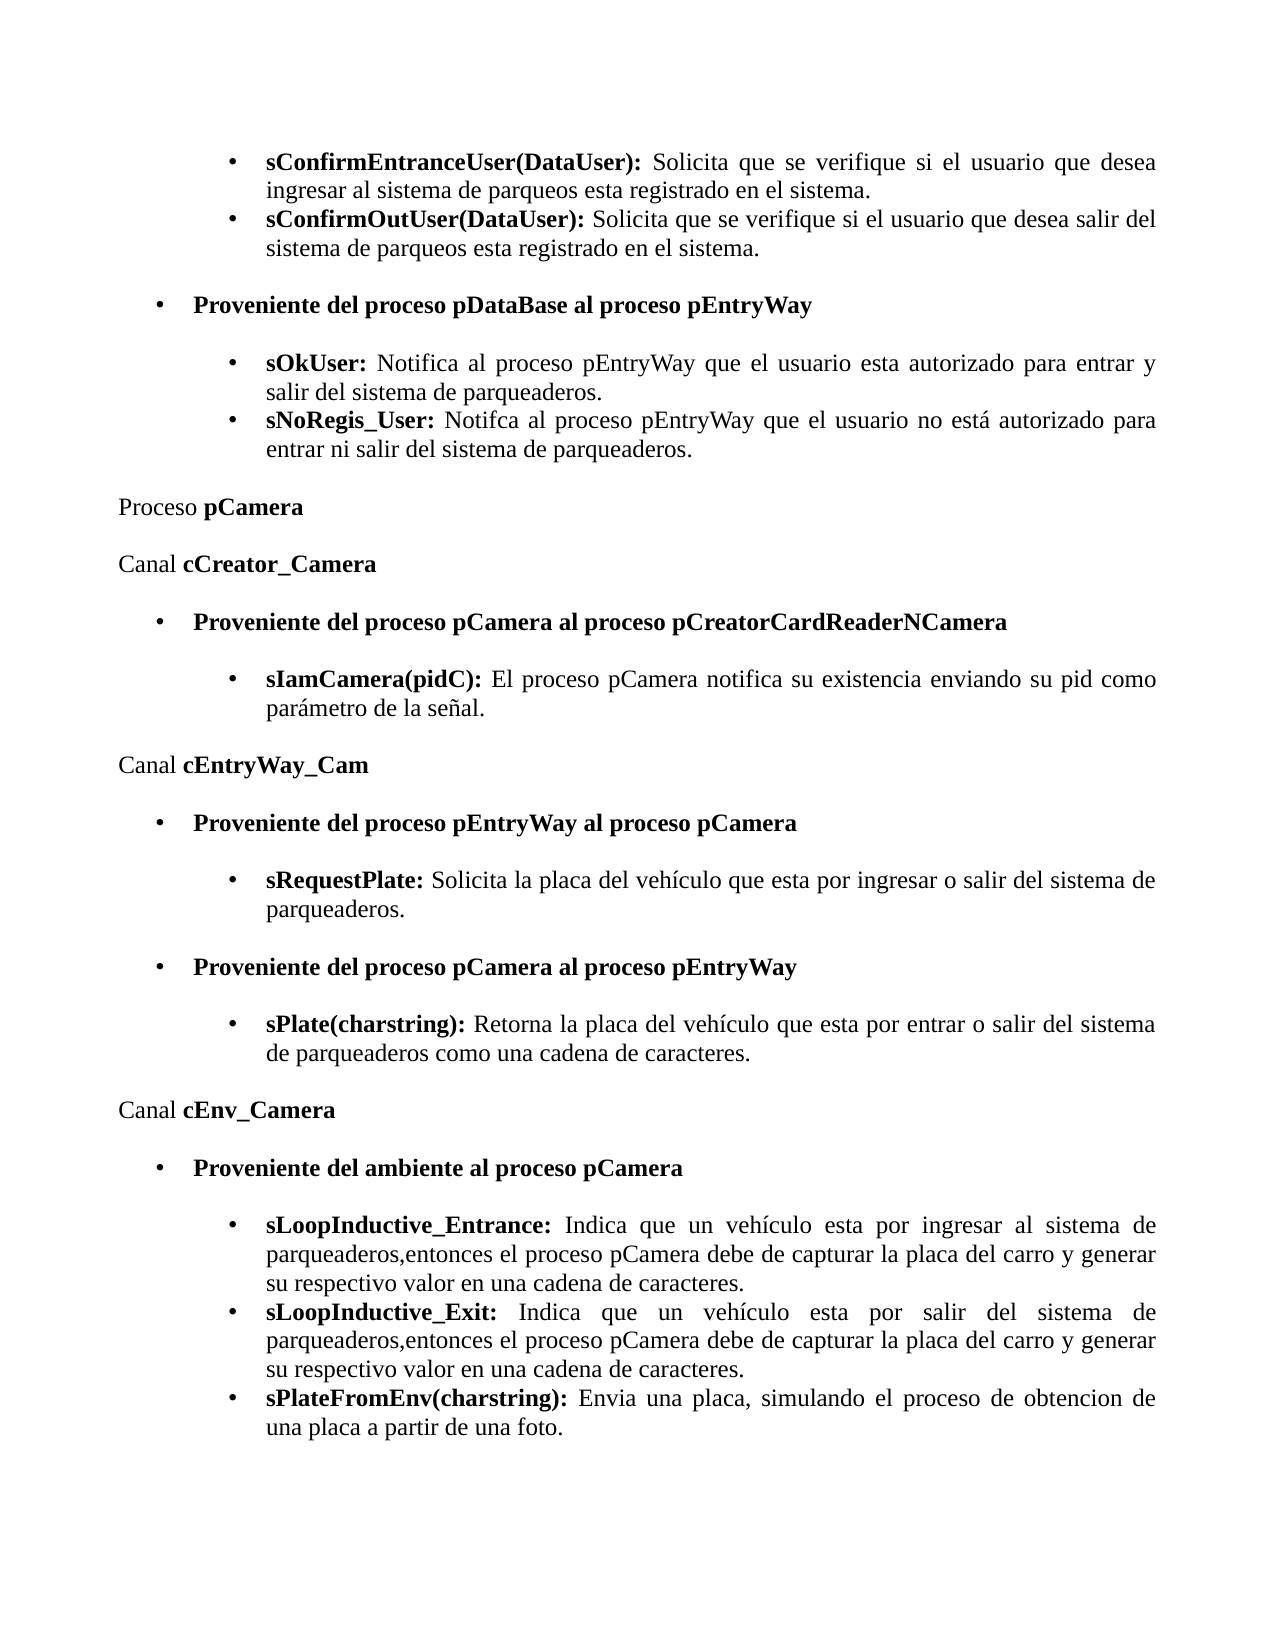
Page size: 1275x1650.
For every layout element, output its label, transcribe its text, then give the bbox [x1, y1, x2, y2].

text Canal cCreator_Camera [118, 549, 1157, 578]
text Canal cEnv_Camera [118, 1096, 1157, 1124]
list Proveniente del ambiente al proceso pCamera [156, 1153, 1157, 1182]
list sLoopInductive_Exit: Indica que un vehículo esta por salir del sistema de parqueaderos,entonces el proceso pCamera debe de capturar la placa del carro y generar su respectivo valor en una cadena de caracteres. [228, 1297, 1157, 1383]
list sOkUser: Notifica al proceso pEntryWay que el usuario esta autorizado para entrar y salir del sistema de parqueaderos. [228, 348, 1157, 406]
list Proveniente del proceso pCamera al proceso pCreatorCardReaderNCamera [156, 607, 1157, 636]
list sConfirmOutUser(DataUser): Solicita que se verifique si el usuario que desea salir del sistema de parqueos esta registrado en el sistema. [228, 204, 1157, 262]
list sPlateFromEnv(charstring): Envia una placa, simulando el proceso de obtencion de una placa a partir de una foto. [228, 1383, 1157, 1441]
list Proveniente del proceso pDataBase al proceso pEntryWay [156, 291, 1157, 319]
list sIamCamera(pidC): El proceso pCamera notifica su existencia enviando su pid como parámetro de la señal. [228, 664, 1157, 722]
list sPlate(charstring): Retorna la placa del vehículo que esta por entrar o salir del sistema de parqueaderos como una cadena de caracteres. [228, 1009, 1157, 1067]
list Proveniente del proceso pCamera al proceso pEntryWay [156, 952, 1157, 981]
text Canal cEntryWay_Cam [118, 751, 1157, 779]
text Proceso pCamera [118, 492, 1157, 521]
list sNoRegis_User: Notifca al proceso pEntryWay que el usuario no está autorizado para entrar ni salir del sistema de parqueaderos. [228, 406, 1157, 463]
list sConfirmEntranceUser(DataUser): Solicita que se verifique si el usuario que desea ingresar al sistema de parqueos esta registrado en el sistema. [228, 147, 1157, 204]
list sRequestPlate: Solicita la placa del vehículo que esta por ingresar o salir del sistema de parqueaderos. [228, 866, 1157, 923]
list sLoopInductive_Entrance: Indica que un vehículo esta por ingresar al sistema de parqueaderos,entonces el proceso pCamera debe de capturar la placa del carro y generar su respectivo valor en una cadena de caracteres. [228, 1211, 1157, 1297]
list Proveniente del proceso pEntryWay al proceso pCamera [156, 808, 1157, 837]
